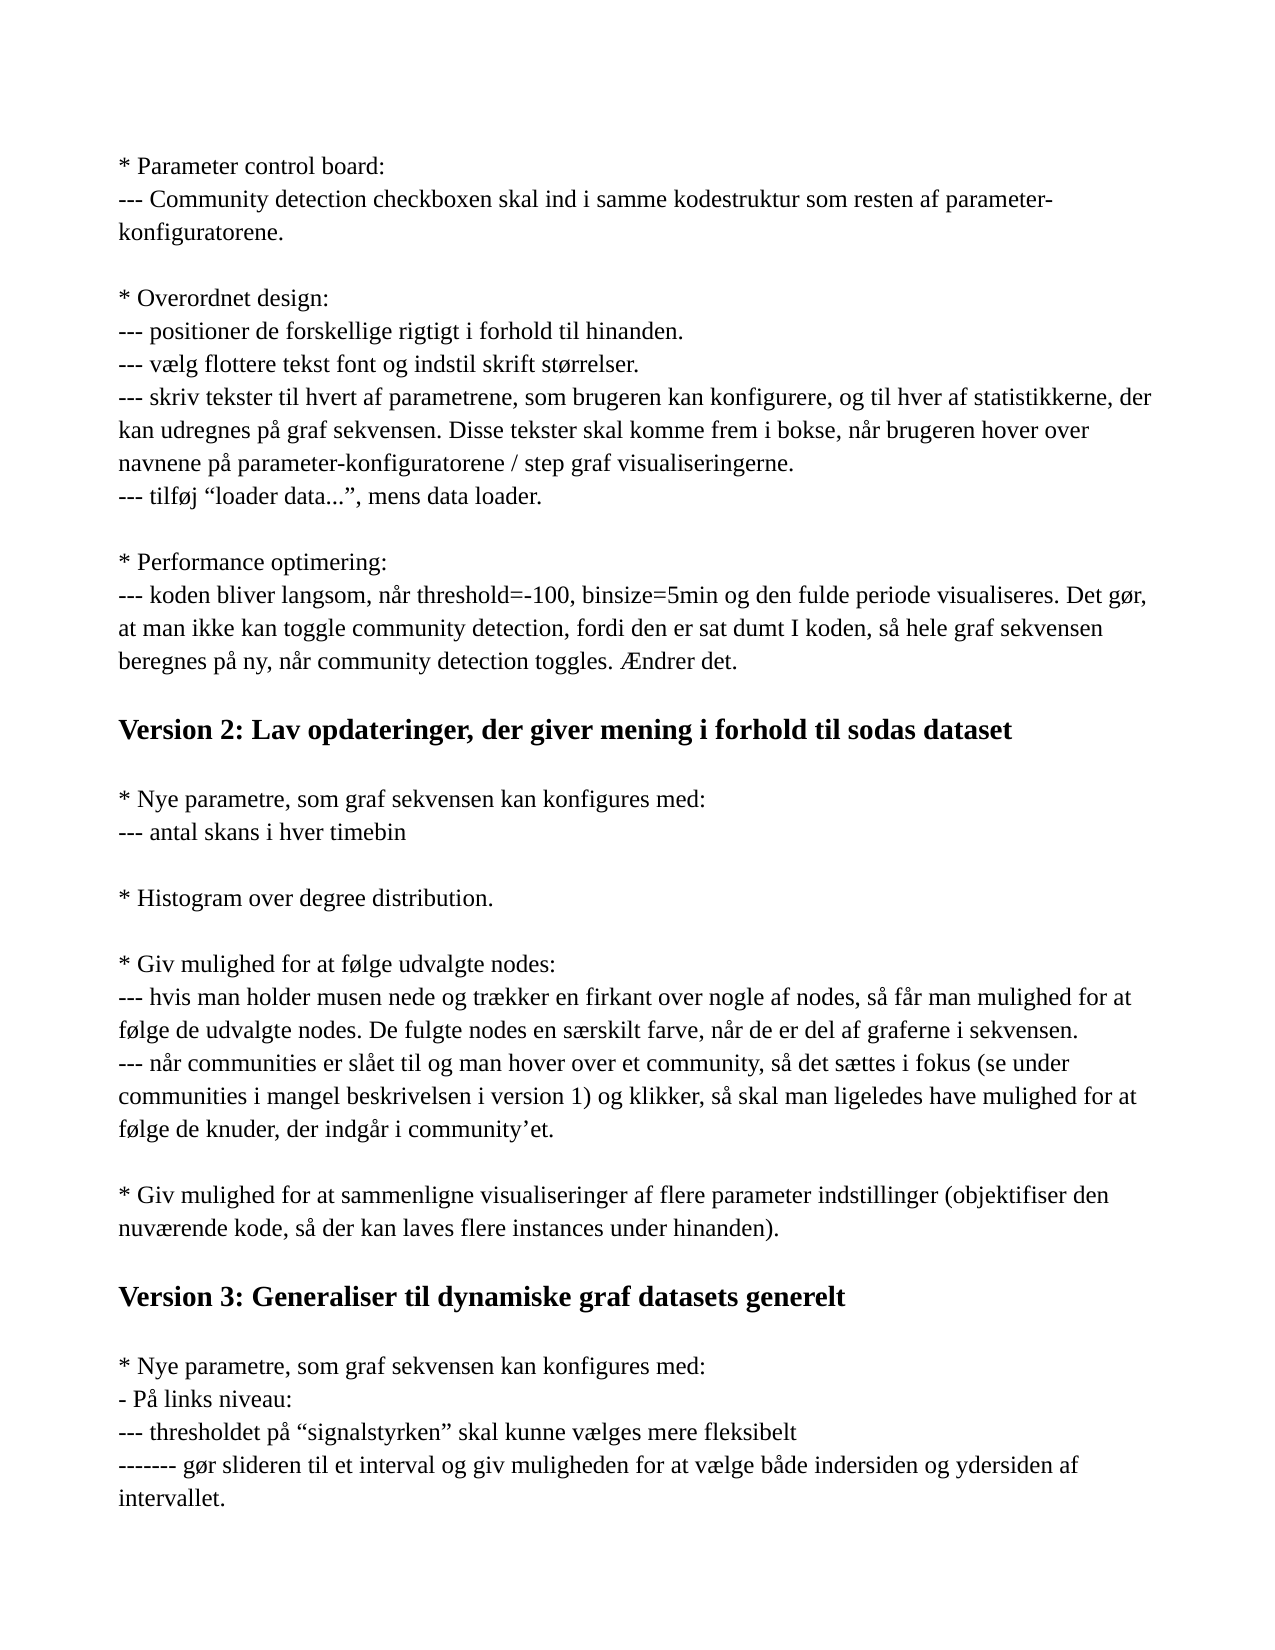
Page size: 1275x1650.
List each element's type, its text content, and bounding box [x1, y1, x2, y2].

text ------- gør slideren til et interval og giv muligheden for at vælge både indersiden og ydersiden af intervallet. [118, 1450, 1157, 1512]
text * Nye parametre, som graf sekvensen kan konfigures med: [118, 784, 1157, 813]
text --- vælg flottere tekst font og indstil skrift størrelser. [118, 349, 1157, 378]
text --- koden bliver langsom, når threshold=-100, binsize=5min og den fulde periode visualiseres. Det gør, at man ikke kan toggle community detection, fordi den er sat dumt I koden, så hele graf sekvensen beregnes på ny, når community detection toggles. Ændrer det. [118, 580, 1157, 675]
text * Giv mulighed for at følge udvalgte nodes: [118, 949, 1157, 978]
text * Giv mulighed for at sammenligne visualiseringer af flere parameter indstillinger (objektifiser den nuværende kode, så der kan laves flere instances under hinanden). [118, 1180, 1157, 1242]
text --- tilføj “loader data...”, mens data loader. [118, 481, 1157, 510]
text * Performance optimering: [118, 547, 1157, 576]
text * Parameter control board: [118, 151, 1157, 180]
text --- hvis man holder musen nede og trækker en firkant over nogle af nodes, så får man mulighed for at følge de udvalgte nodes. De fulgte nodes en særskilt farve, når de er del af graferne i sekvensen. [118, 982, 1157, 1044]
text * Histogram over degree distribution. [118, 883, 1157, 912]
text * Nye parametre, som graf sekvensen kan konfigures med: [118, 1351, 1157, 1380]
text --- når communities er slået til og man hover over et community, så det sættes i fokus (se under communities i mangel beskrivelsen i version 1) og klikker, så skal man ligeledes have mulighed for at følge de knuder, der indgår i community’et. [118, 1048, 1157, 1143]
text - På links niveau: [118, 1384, 1157, 1413]
text --- skriv tekster til hvert af parametrene, som brugeren kan konfigurere, og til hver af statistikkerne, der kan udregnes på graf sekvensen. Disse tekster skal komme frem i bokse, når brugeren hover over navnene på parameter-konfiguratorene / step graf visualiseringerne. [118, 382, 1157, 477]
text --- thresholdet på “signalstyrken” skal kunne vælges mere fleksibelt [118, 1417, 1157, 1446]
text --- antal skans i hver timebin [118, 817, 1157, 846]
text --- positioner de forskellige rigtigt i forhold til hinanden. [118, 316, 1157, 345]
text Version 2: Lav opdateringer, der giver mening i forhold til sodas dataset [118, 712, 1157, 746]
text --- Community detection checkboxen skal ind i samme kodestruktur som resten af parameter-konfiguratorene. [118, 184, 1157, 246]
text * Overordnet design: [118, 283, 1157, 312]
text Version 3: Generaliser til dynamiske graf datasets generelt [118, 1279, 1157, 1313]
